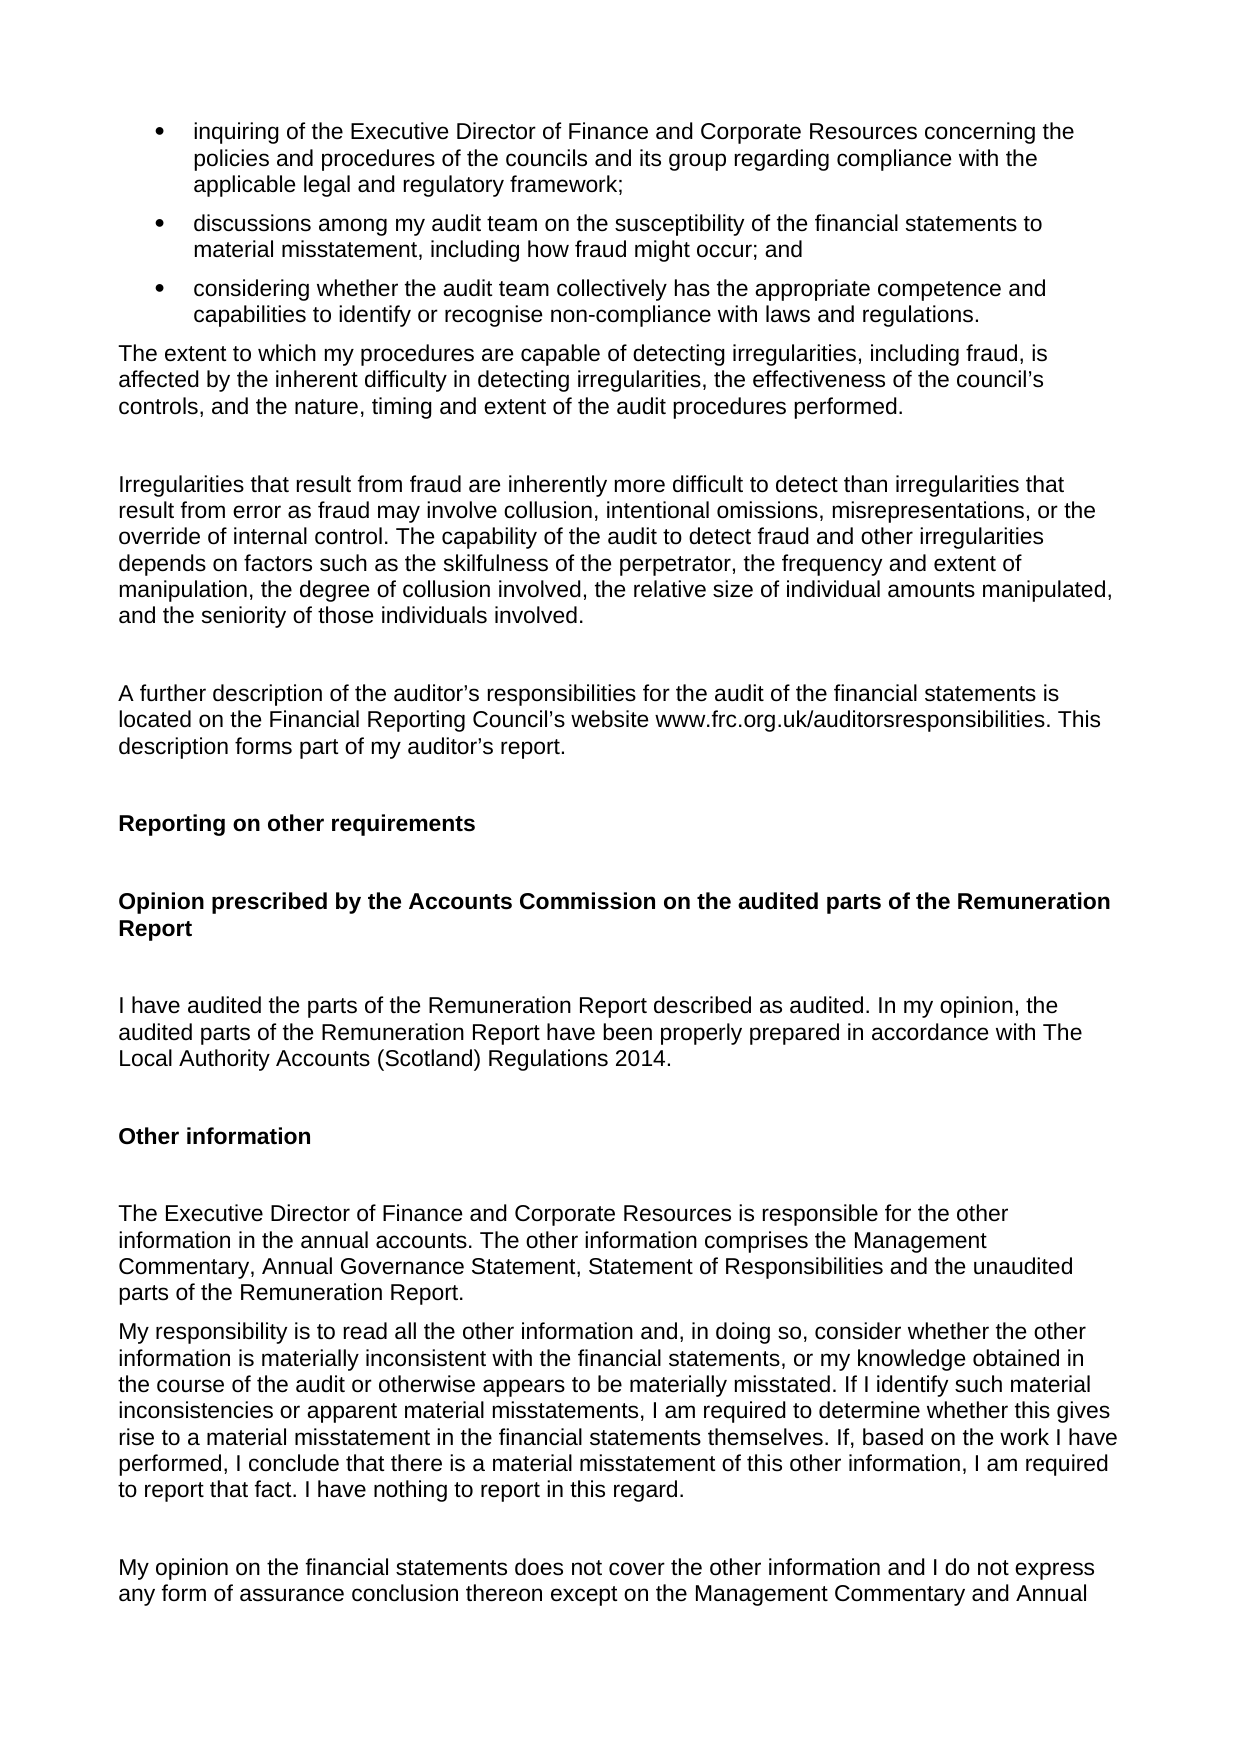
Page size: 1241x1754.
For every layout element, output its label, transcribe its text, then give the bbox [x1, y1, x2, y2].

text Reporting on other requirements [118, 810, 1122, 837]
text Opinion prescribed by the Accounts Commission on the audited parts of the Remuneration Report [118, 888, 1122, 941]
text My responsibility is to read all the other information and, in doing so, consider whether the other information is materially inconsistent with the financial statements, or my knowledge obtained in the course of the audit or otherwise appears to be materially misstated. If I identify such material inconsistencies or apparent material misstatements, I am required to determine whether this gives rise to a material misstatement in the financial statements themselves. If, based on the work I have performed, I conclude that there is a material misstatement of this other information, I am required to report that fact. I have nothing to report in this regard. [118, 1318, 1122, 1503]
text A further description of the auditor’s responsibilities for the audit of the financial statements is located on the Financial Reporting Council’s website www.frc.org.uk/auditorsresponsibilities. This description forms part of my auditor’s report. [118, 680, 1122, 759]
text Other information [118, 1123, 1122, 1149]
text The extent to which my procedures are capable of detecting irregularities, including fraud, is affected by the inherent difficulty in detecting irregularities, the effectiveness of the council’s controls, and the nature, timing and extent of the audit procedures performed. [118, 340, 1122, 419]
list considering whether the audit team collectively has the appropriate competence and capabilities to identify or recognise non-compliance with laws and regulations. [156, 275, 1122, 328]
text The Executive Director of Finance and Corporate Resources is responsible for the other information in the annual accounts. The other information comprises the Management Commentary, Annual Governance Statement, Statement of Responsibilities and the unaudited parts of the Remuneration Report. [118, 1200, 1122, 1306]
text I have audited the parts of the Remuneration Report described as audited. In my opinion, the audited parts of the Remuneration Report have been properly prepared in accordance with The Local Authority Accounts (Scotland) Regulations 2014. [118, 992, 1122, 1071]
text Irregularities that result from fraud are inherently more difficult to detect than irregularities that result from error as fraud may involve collusion, intentional omissions, misrepresentations, or the override of internal control. The capability of the audit to detect fraud and other irregularities depends on factors such as the skilfulness of the perpetrator, the frequency and extent of manipulation, the degree of collusion involved, the relative size of individual amounts manipulated, and the seniority of those individuals involved. [118, 471, 1122, 629]
list inquiring of the Executive Director of Finance and Corporate Resources concerning the policies and procedures of the councils and its group regarding compliance with the applicable legal and regulatory framework; [156, 118, 1122, 197]
list discussions among my audit team on the susceptibility of the financial statements to material misstatement, including how fraud might occur; and [156, 210, 1122, 262]
text My opinion on the financial statements does not cover the other information and I do not express any form of assurance conclusion thereon except on the Management Commentary and Annual [118, 1554, 1122, 1607]
